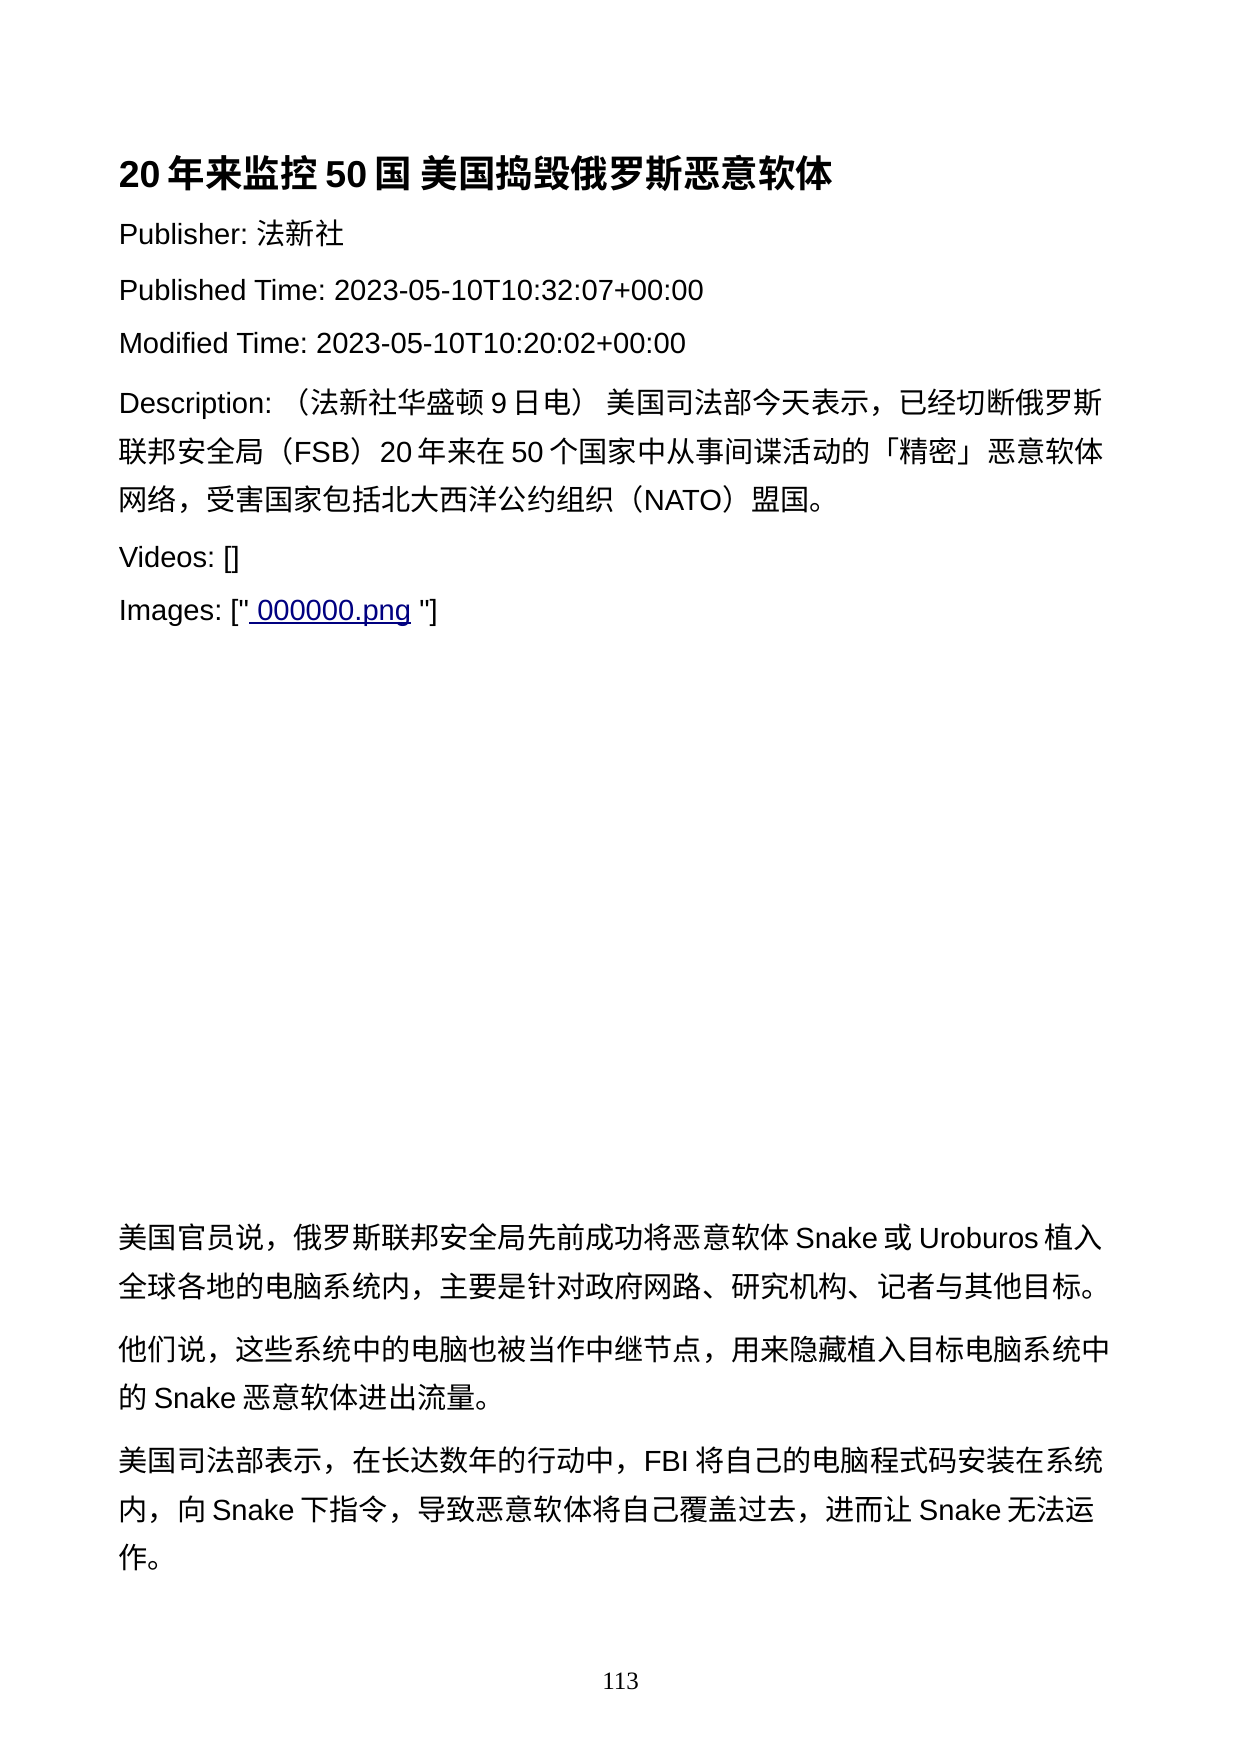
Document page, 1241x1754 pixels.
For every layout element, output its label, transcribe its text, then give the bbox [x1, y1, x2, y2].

text Videos: [] [118, 540, 1122, 573]
text 美国司法部表示，在长达数年的行动中，FBI将自己的电脑程式码安装在系统内，向Snake下指令，导致恶意软体将自己覆盖过去，进而让Snake无法运作。 [118, 1438, 1122, 1577]
text Description: （法新社华盛顿9日电） 美国司法部今天表示，已经切断俄罗斯联邦安全局（FSB）20年来在50个国家中从事间谍活动的「精密」恶意软体网络，受害国家包括北大西洋公约组织（NATO）盟国。 [118, 380, 1122, 519]
text Modified Time: 2023-05-10T10:20:02+00:00 [118, 327, 1122, 360]
text 他们说，这些系统中的电脑也被当作中继节点，用来隐藏植入目标电脑系统中的Snake恶意软体进出流量。 [118, 1326, 1122, 1417]
text Images: [" 000000.png "] [118, 593, 1122, 627]
subtitle 20年来监控50国 美国捣毁俄罗斯恶意软体 [118, 143, 1122, 198]
text Published Time: 2023-05-10T10:32:07+00:00 [118, 273, 1122, 307]
text 美国官员说，俄罗斯联邦安全局先前成功将恶意软体Snake或Uroburos植入全球各地的电脑系统内，主要是针对政府网路、研究机构、记者与其他目标。 [118, 1214, 1122, 1305]
text Publisher: 法新社 [118, 210, 1122, 253]
